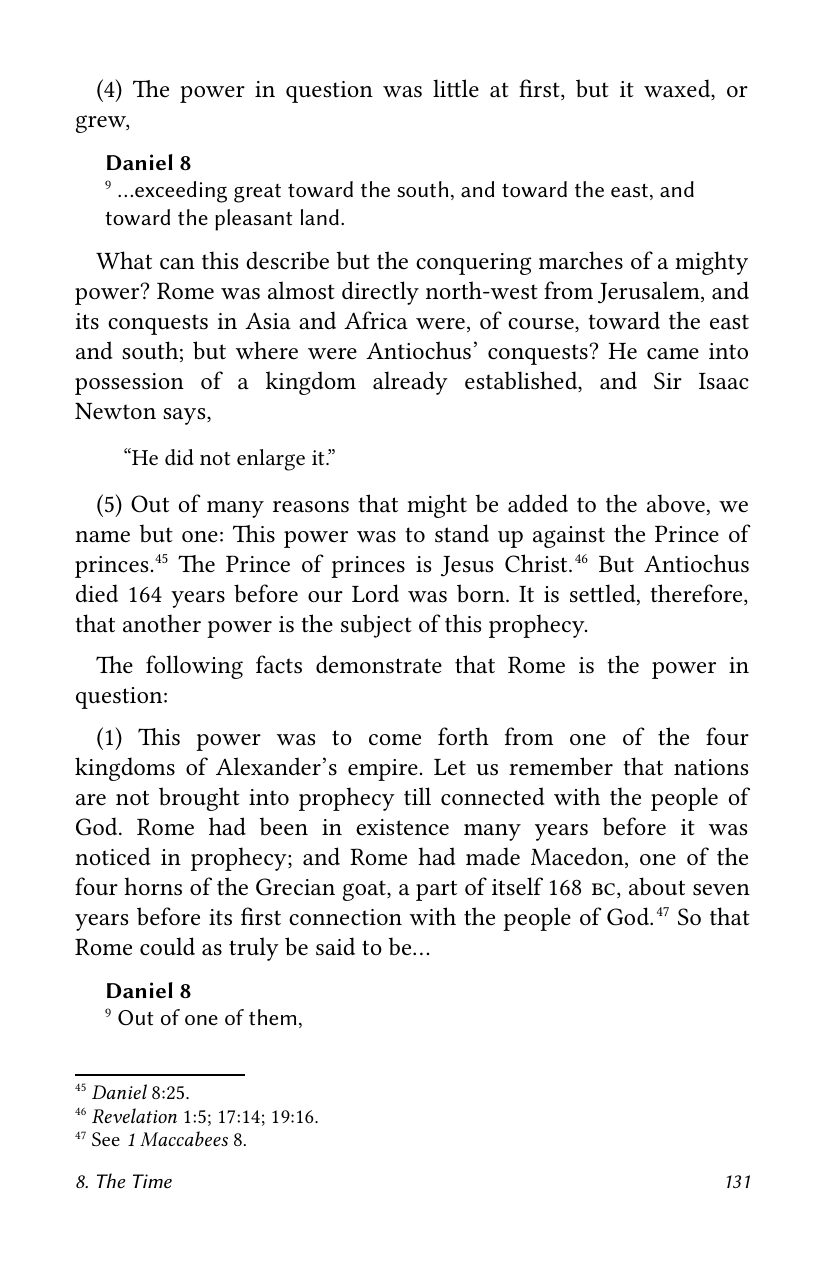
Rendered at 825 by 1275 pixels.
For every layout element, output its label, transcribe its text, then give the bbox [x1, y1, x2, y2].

text “He did not enlarge it.” [105, 444, 720, 471]
text Daniel 8 [105, 978, 750, 1004]
text (1) This power was to come forth from one of the four kingdoms of Alexander’s empire. Let us remember that nations are not brought into prophecy till connected with the people of God. Rome had been in existence many years before it was noticed in prophecy; and Rome had made Macedon, one of the four horns of the Grecian goat, a part of itself 168 BC, about seven years before its first connection with the people of God. So that Rome could as truly be said to be… [75, 723, 750, 961]
text 9 ...exceeding great toward the south, and toward the east, and toward the pleasant land. [105, 177, 720, 231]
text What can this describe but the conquering marches of a mighty power? Rome was almost directly north-west from Jerusalem, and its conquests in Asia and Africa were, of course, toward the east and south; but where were Antiochus’ conquests? He came into possession of a kingdom already established, and Sir Isaac Newton says, [75, 247, 750, 425]
text 9 Out of one of them, [105, 1005, 720, 1031]
text Revelation 1:5; 17:14; 19:16. [75, 1104, 750, 1128]
text The following facts demonstrate that Rome is the power in question: [75, 652, 750, 710]
text (5) Out of many reasons that might be added to the above, we name but one: This power was to stand up against the Prince of princes. The Prince of princes is Jesus Christ. But Antiochus died 164 years before our Lord was born. It is settled, therefore, that another power is the subject of this prophecy. [75, 490, 750, 638]
text See 1 Maccabees 8. [75, 1128, 750, 1152]
text Daniel 8:25. [75, 1081, 750, 1104]
text Daniel 8 [105, 150, 750, 176]
text (4) The power in question was little at first, but it waxed, or grew, [75, 75, 750, 133]
